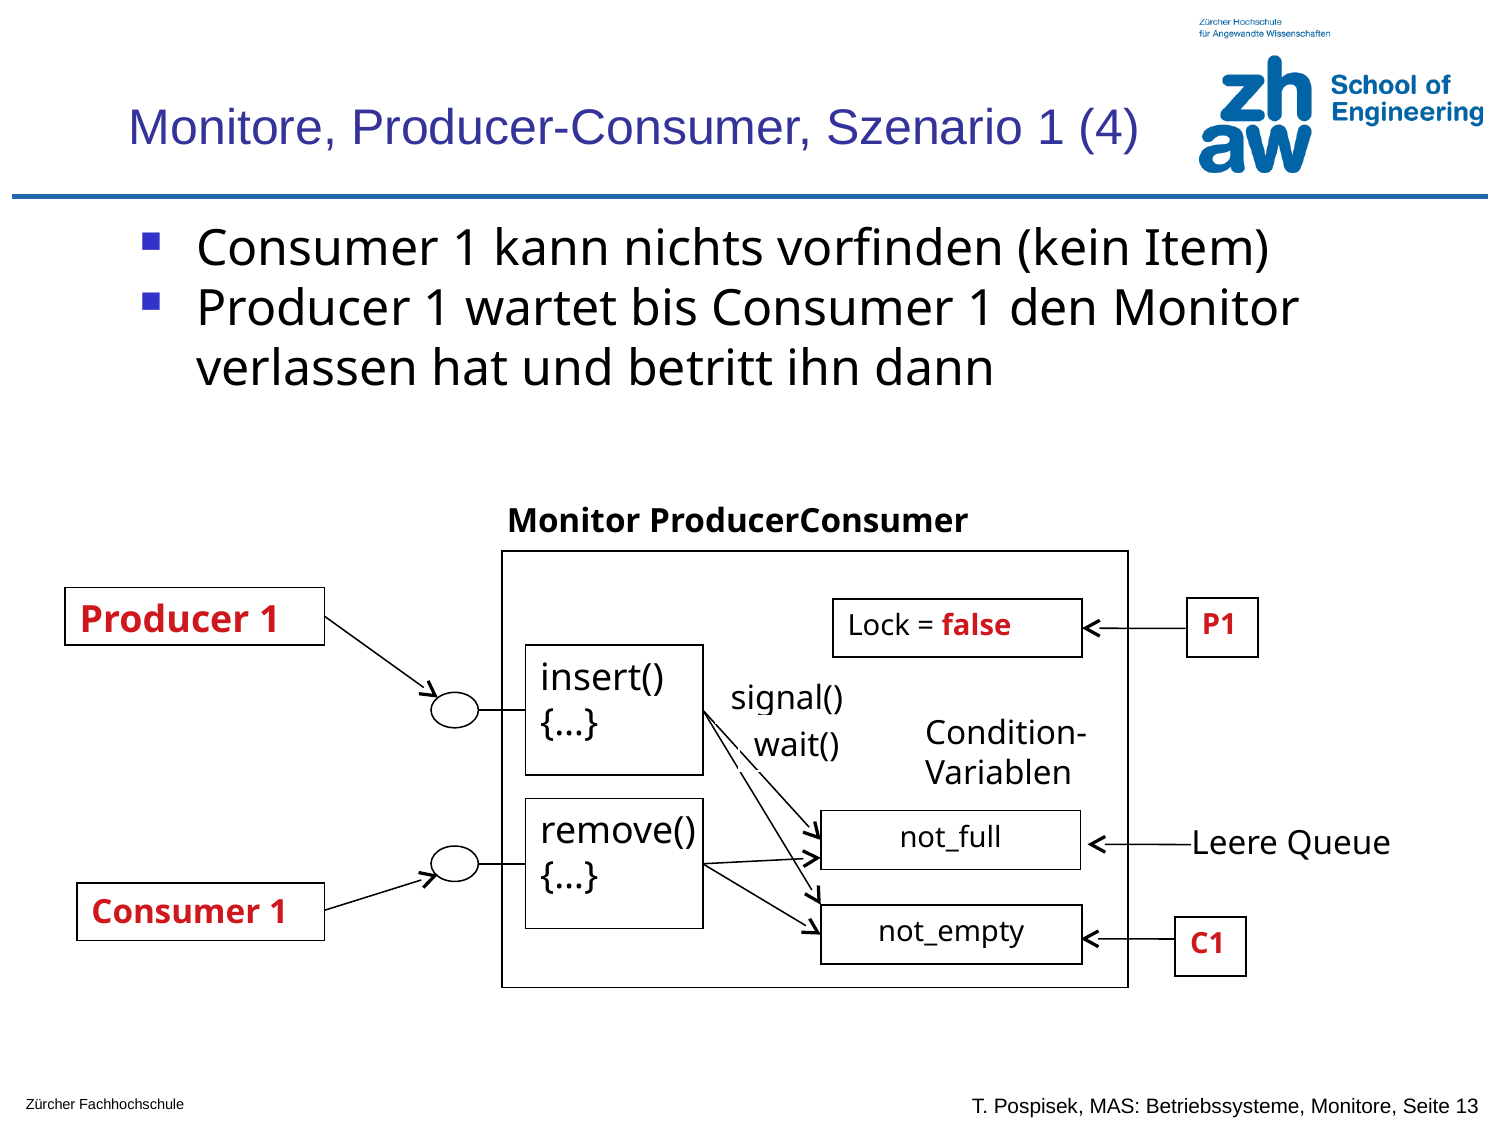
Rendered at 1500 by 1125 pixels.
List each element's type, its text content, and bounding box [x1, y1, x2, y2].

text_box insert() {…} [525, 645, 703, 776]
text_box [501, 550, 1128, 988]
text_box wait() [739, 716, 855, 771]
text_box [430, 692, 479, 728]
text_box [713, 724, 739, 766]
text_box C1 [1175, 916, 1247, 977]
text_box [501, 711, 790, 863]
text_box Producer 1 [64, 587, 325, 646]
text_box not_empty [820, 904, 1082, 965]
text_box signal() [715, 668, 859, 724]
text_box remove() {…} [525, 798, 703, 929]
text_box P1 [1187, 597, 1258, 657]
title Monitore, Producer-Consumer, Szenario 1 (4) [99, 50, 1379, 163]
text_box Monitor ProducerConsumer [492, 491, 984, 547]
text_box not_full [820, 810, 1081, 870]
text_box Lock = false [832, 599, 1082, 657]
text_box Leere Queue [1176, 814, 1407, 869]
text_box Condition- Variablen [910, 704, 1103, 799]
text_box [718, 724, 739, 747]
text_box Consumer 1 [76, 882, 325, 941]
picture [1199, 19, 1483, 173]
text_box [430, 846, 479, 882]
text_box Consumer 1 kann nichts vorfinden (kein Item) Producer 1 wartet bis Consumer 1 den Monitor verlassen hat und betritt ihn dann [124, 207, 1376, 403]
